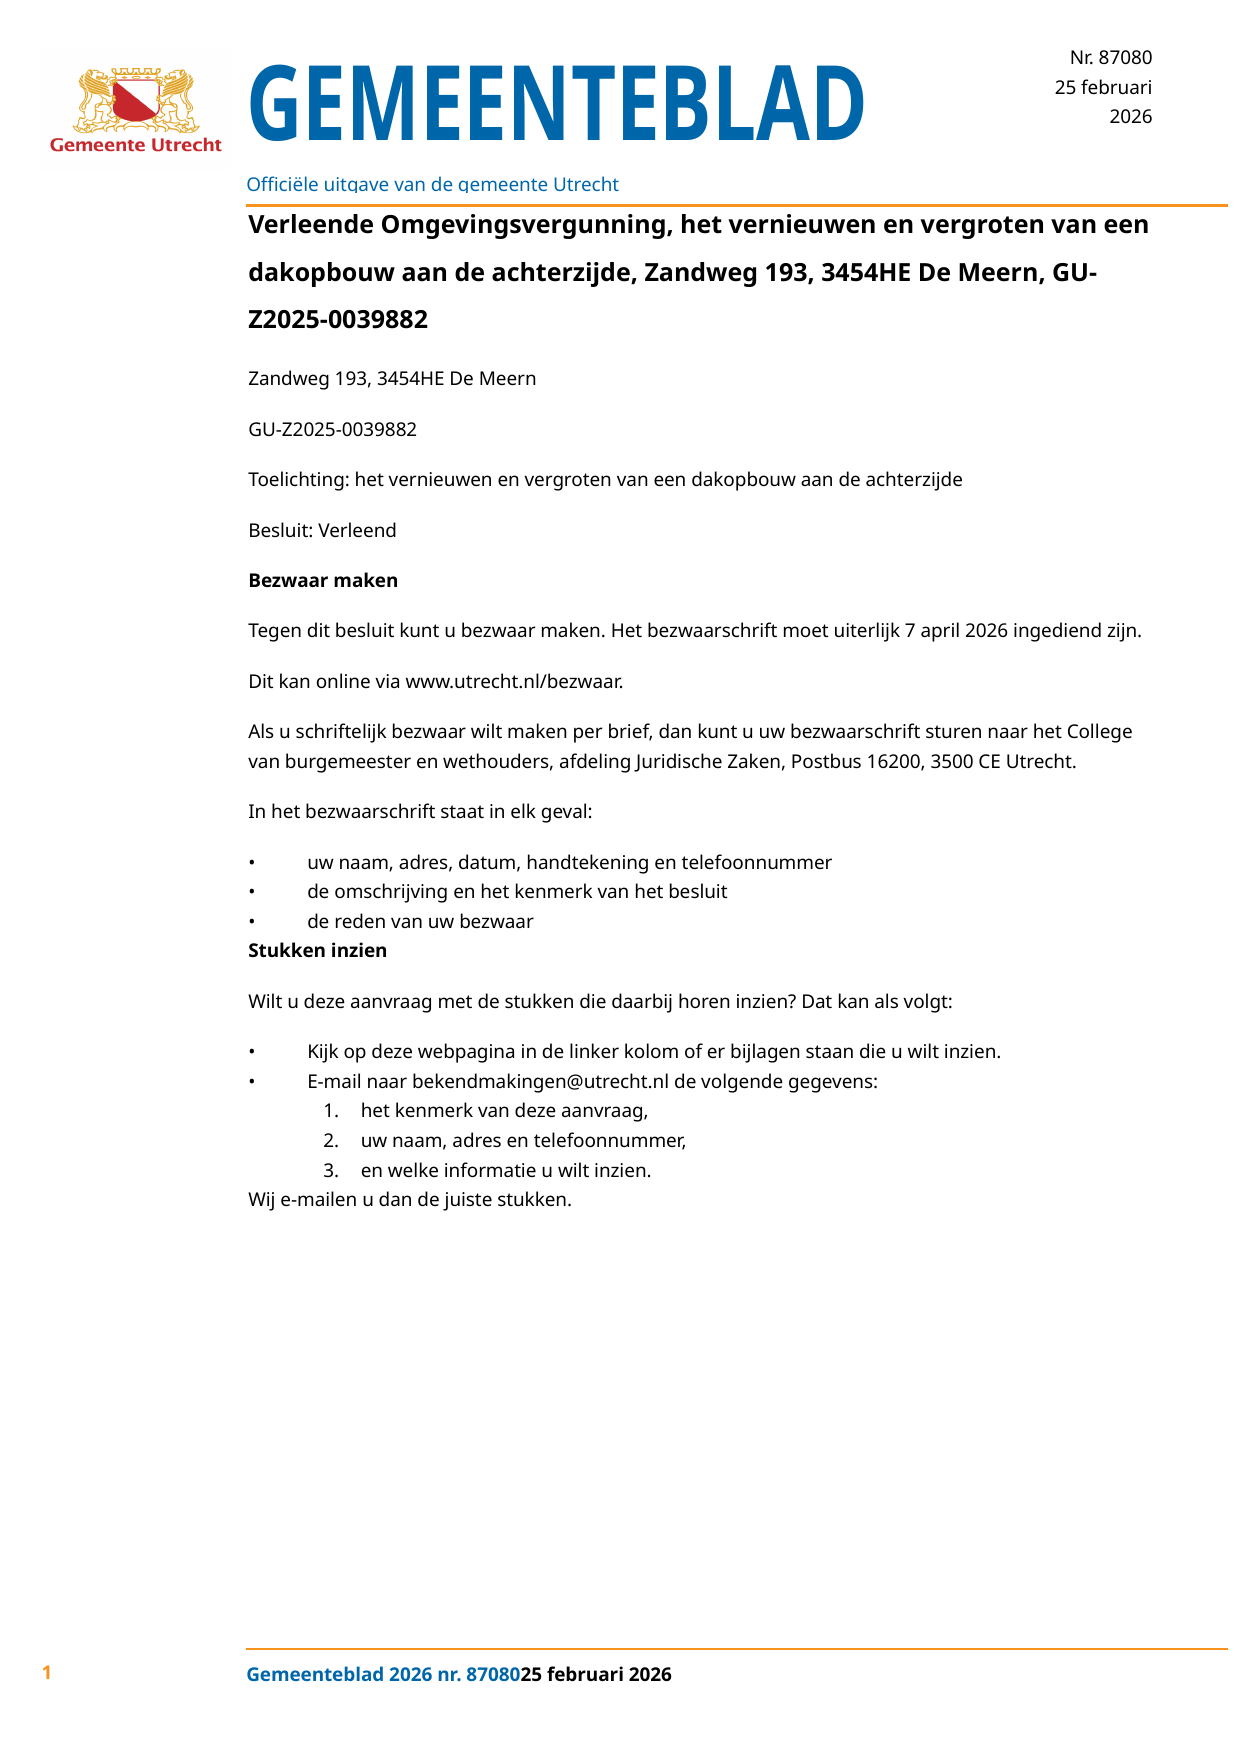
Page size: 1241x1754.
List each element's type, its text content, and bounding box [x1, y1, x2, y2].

list E-mail naar bekendmakingen@utrecht.nl de volgende gegevens: [248, 1068, 1152, 1094]
list uw naam, adres, datum, handtekening en telefoonnummer [248, 849, 1152, 874]
text Besluit: Verleend [248, 517, 1152, 542]
text Wij e-mailen u dan de juiste stukken. [248, 1186, 1152, 1212]
text Bezwaar maken [248, 567, 1152, 593]
text In het bezwaarschrift staat in elk geval: [248, 798, 1152, 824]
list uw naam, adres en telefoonnummer, [323, 1127, 1152, 1153]
text Als u schriftelijk bezwaar wilt maken per brief, dan kunt u uw bezwaarschrift sturen naar het College van burgemeester en wethouders, afdeling Juridische Zaken, Postbus 16200, 3500 CE Utrecht. [248, 718, 1152, 774]
text Stukken inzien [248, 938, 1152, 963]
list het kenmerk van deze aanvraag, [323, 1098, 1152, 1123]
text Wilt u deze aanvraag met de stukken die daarbij horen inzien? Dat kan als volgt: [248, 988, 1152, 1014]
text Zandweg 193, 3454HE De Meern [248, 366, 1152, 391]
list de reden van uw bezwaar [248, 908, 1152, 934]
list Kijk op deze webpagina in de linker kolom of er bijlagen staan die u wilt inzien. [248, 1038, 1152, 1064]
picture [41, 47, 231, 172]
text Dit kan online via www.utrecht.nl/bezwaar. [248, 668, 1152, 694]
list en welke informatie u wilt inzien. [323, 1157, 1152, 1182]
text Tegen dit besluit kunt u bezwaar maken. Het bezwaarschrift moet uiterlijk 7 april 2026 ingediend zijn. [248, 618, 1152, 643]
text GU-Z2025-0039882 [248, 416, 1152, 442]
text Verleende Omgevingsvergunning, het vernieuwen en vergroten van een dakopbouw aan de achterzijde, Zandweg 193, 3454HE De Meern, GU-Z2025-0039882 [248, 207, 1152, 336]
list de omschrijving en het kenmerk van het besluit [248, 878, 1152, 904]
text Toelichting: het vernieuwen en vergroten van een dakopbouw aan de achterzijde [248, 466, 1152, 492]
